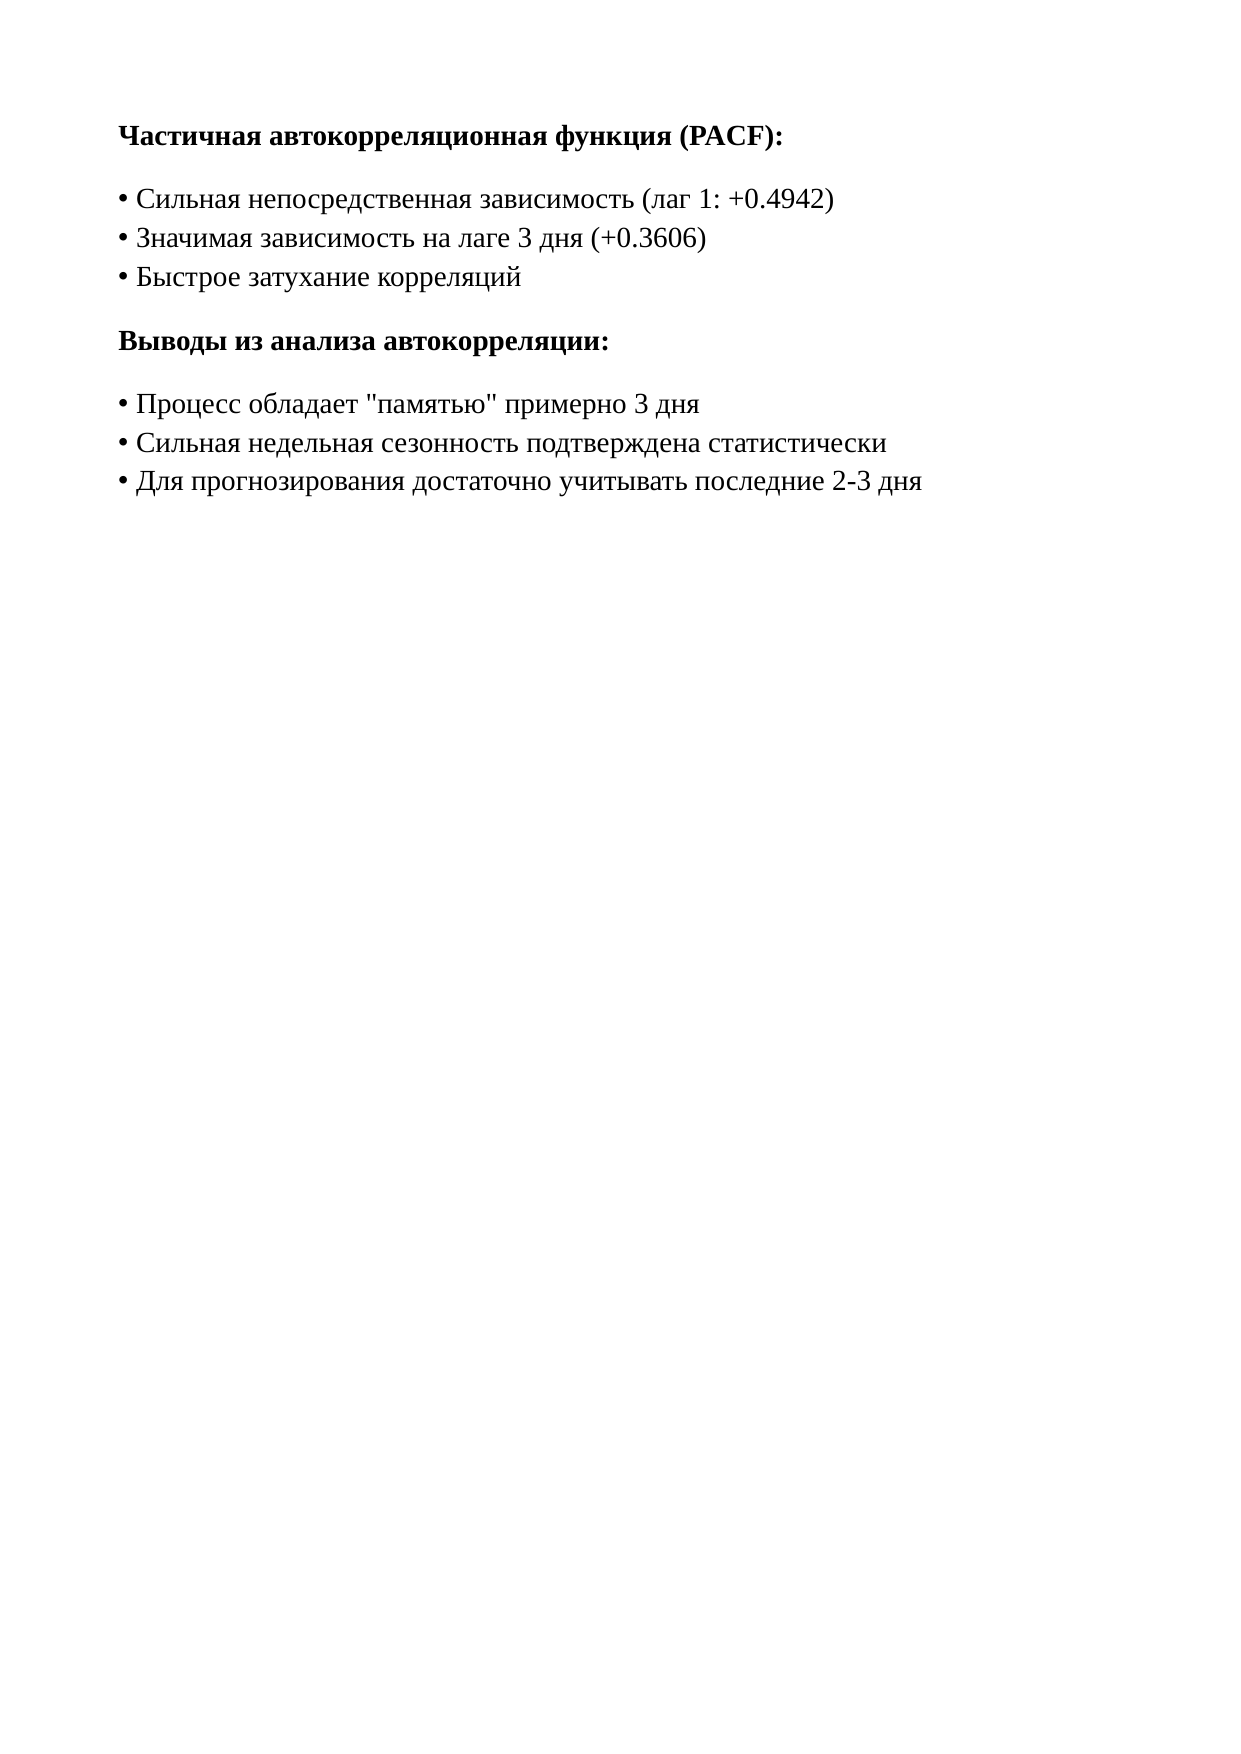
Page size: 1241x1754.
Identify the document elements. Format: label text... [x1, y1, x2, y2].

list Процесс обладает "памятью" примерно 3 дня [118, 386, 1122, 420]
list Быстрое затухание корреляций [118, 259, 1122, 293]
list Значимая зависимость на лаге 3 дня (+0.3606) [118, 220, 1122, 254]
list Сильная непосредственная зависимость (лаг 1: +0.4942) [118, 182, 1122, 215]
text Частичная автокорреляционная функция (PACF): [118, 118, 1122, 152]
list Для прогнозирования достаточно учитывать последние 2-3 дня [118, 463, 1122, 497]
text Выводы из анализа автокорреляции: [118, 323, 1122, 356]
list Сильная недельная сезонность подтверждена статистически [118, 425, 1122, 458]
